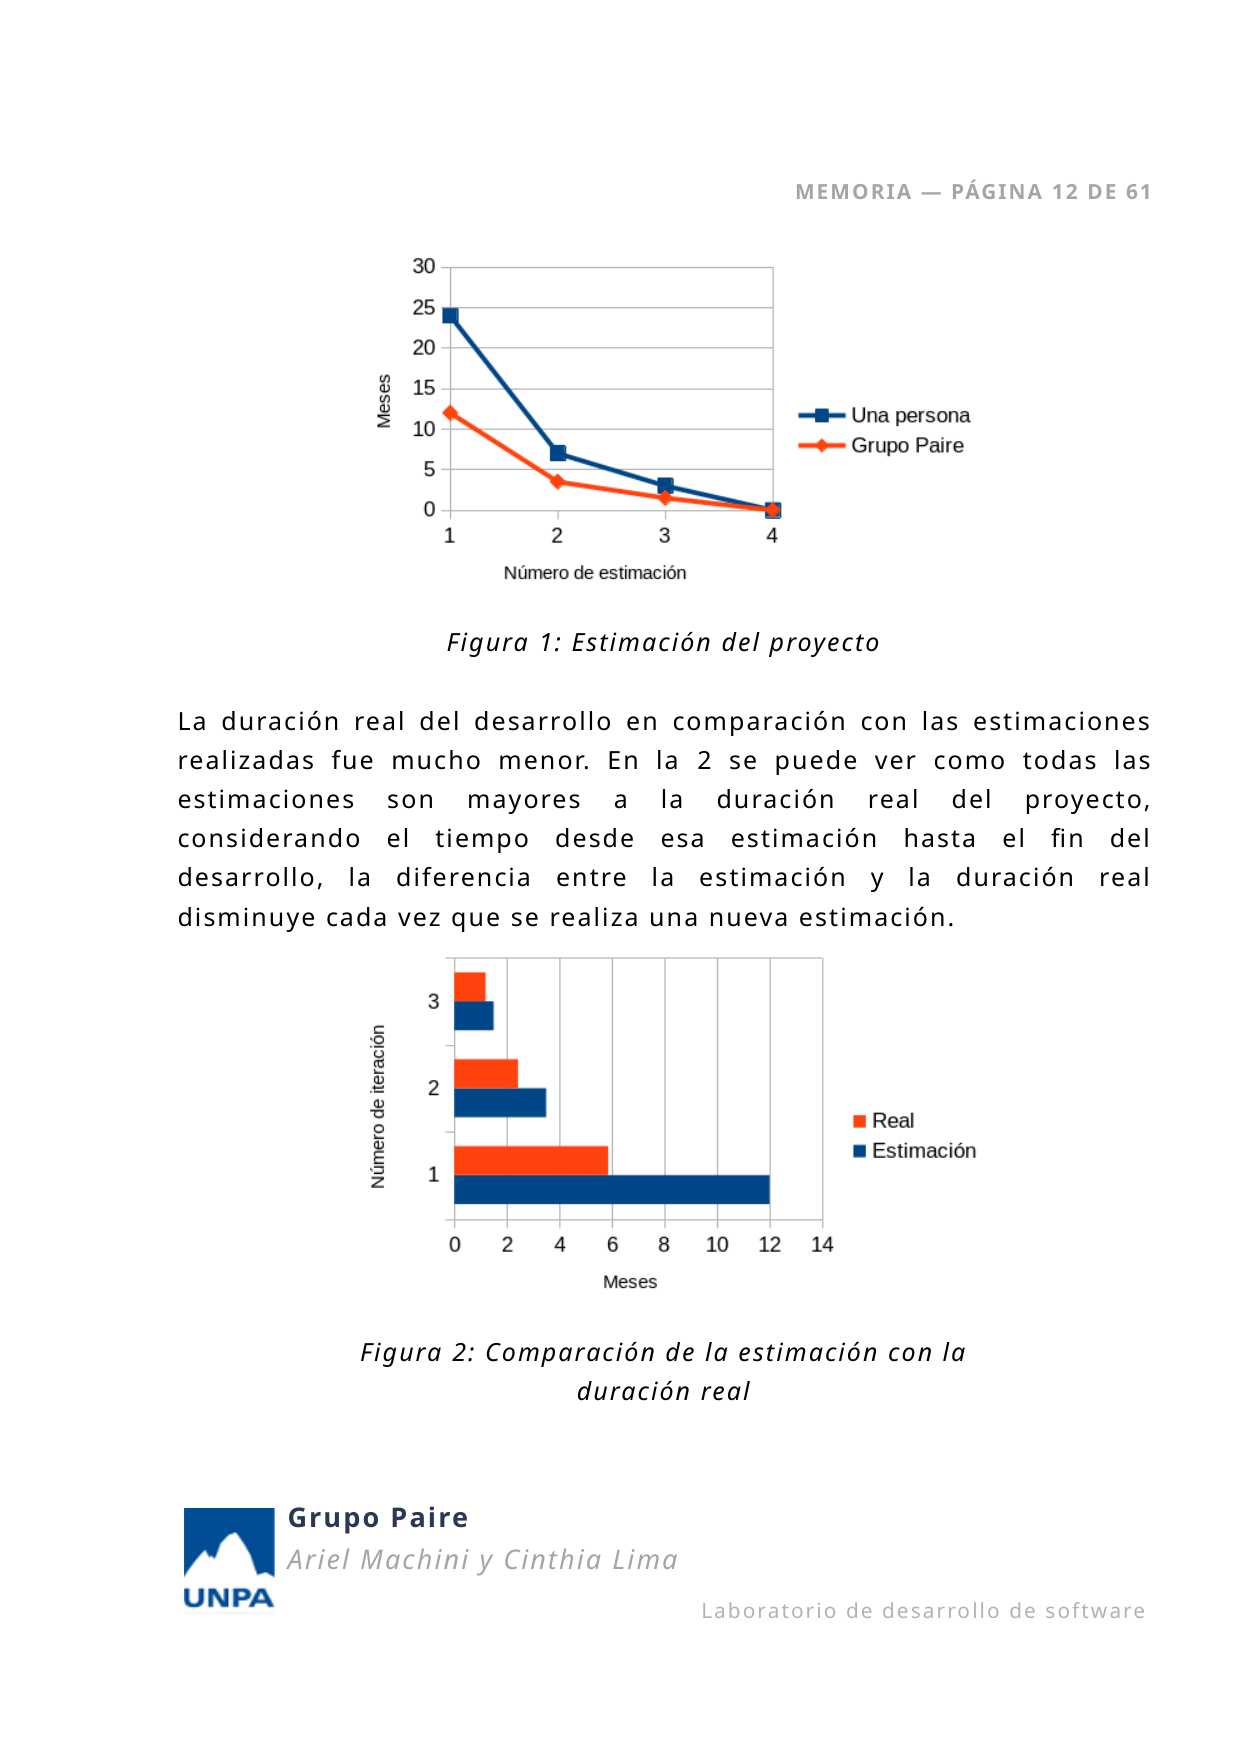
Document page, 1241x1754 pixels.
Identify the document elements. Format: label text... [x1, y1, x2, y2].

picture [184, 1508, 275, 1614]
picture [340, 247, 989, 613]
text La duración real del desarrollo en comparación con las estimaciones realizadas fue mucho menor. En la 2 se puede ver como todas las estimaciones son mayores a la duración real del proyecto, considerando el tiempo desde esa estimación hasta el fin del desarrollo, la diferencia entre la estimación y la duración real disminuye cada vez que se realiza una nueva estimación. [177, 703, 1152, 933]
picture [334, 950, 995, 1322]
text Figura 1: Estimación del proyecto [340, 613, 989, 659]
text Figura 2: Comparación de la estimación con la duración real [334, 1322, 994, 1408]
